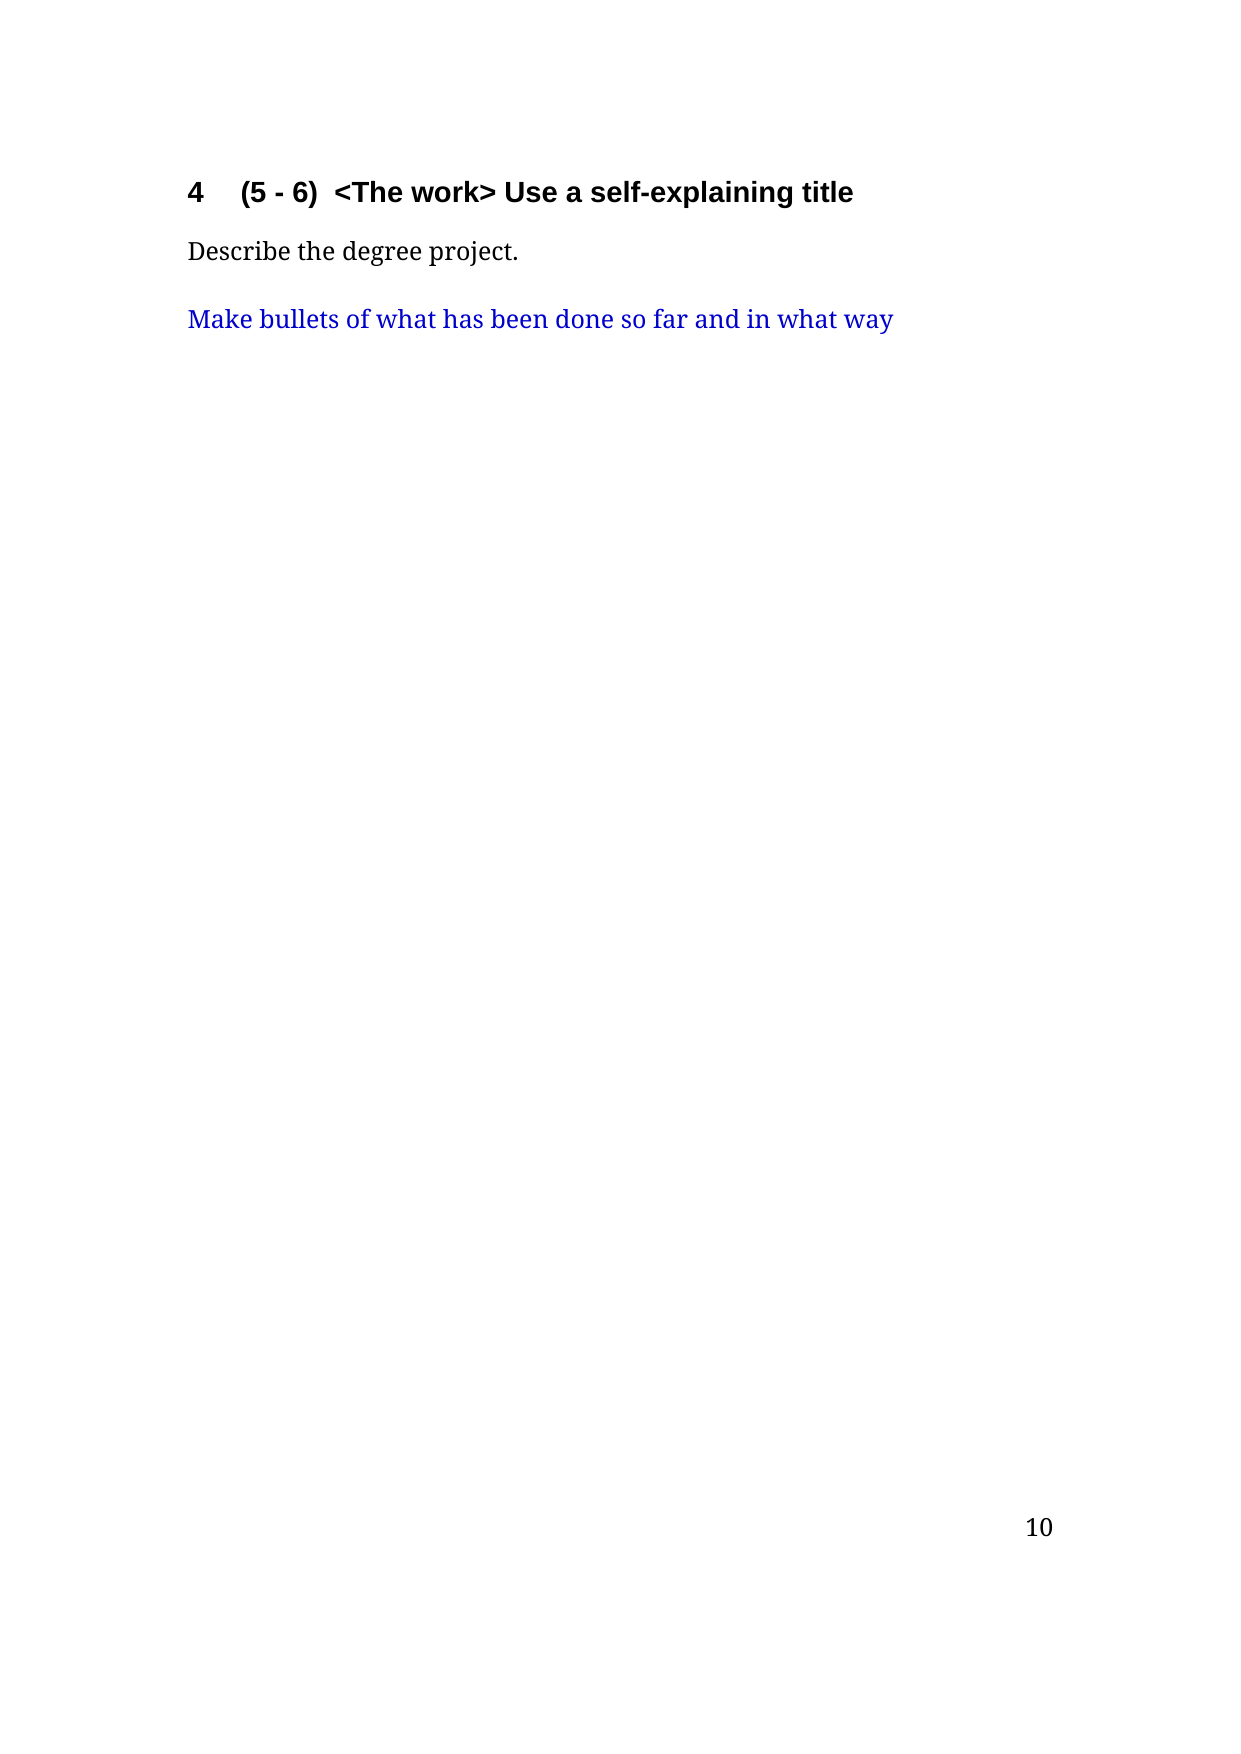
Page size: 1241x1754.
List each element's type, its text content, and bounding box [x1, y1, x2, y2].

text Describe the degree project. [187, 233, 1053, 268]
text Make bullets of what has been done so far and in what way [187, 302, 1053, 336]
subtitle (5 - 6) <The work> Use a self-explaining title [187, 175, 1053, 208]
